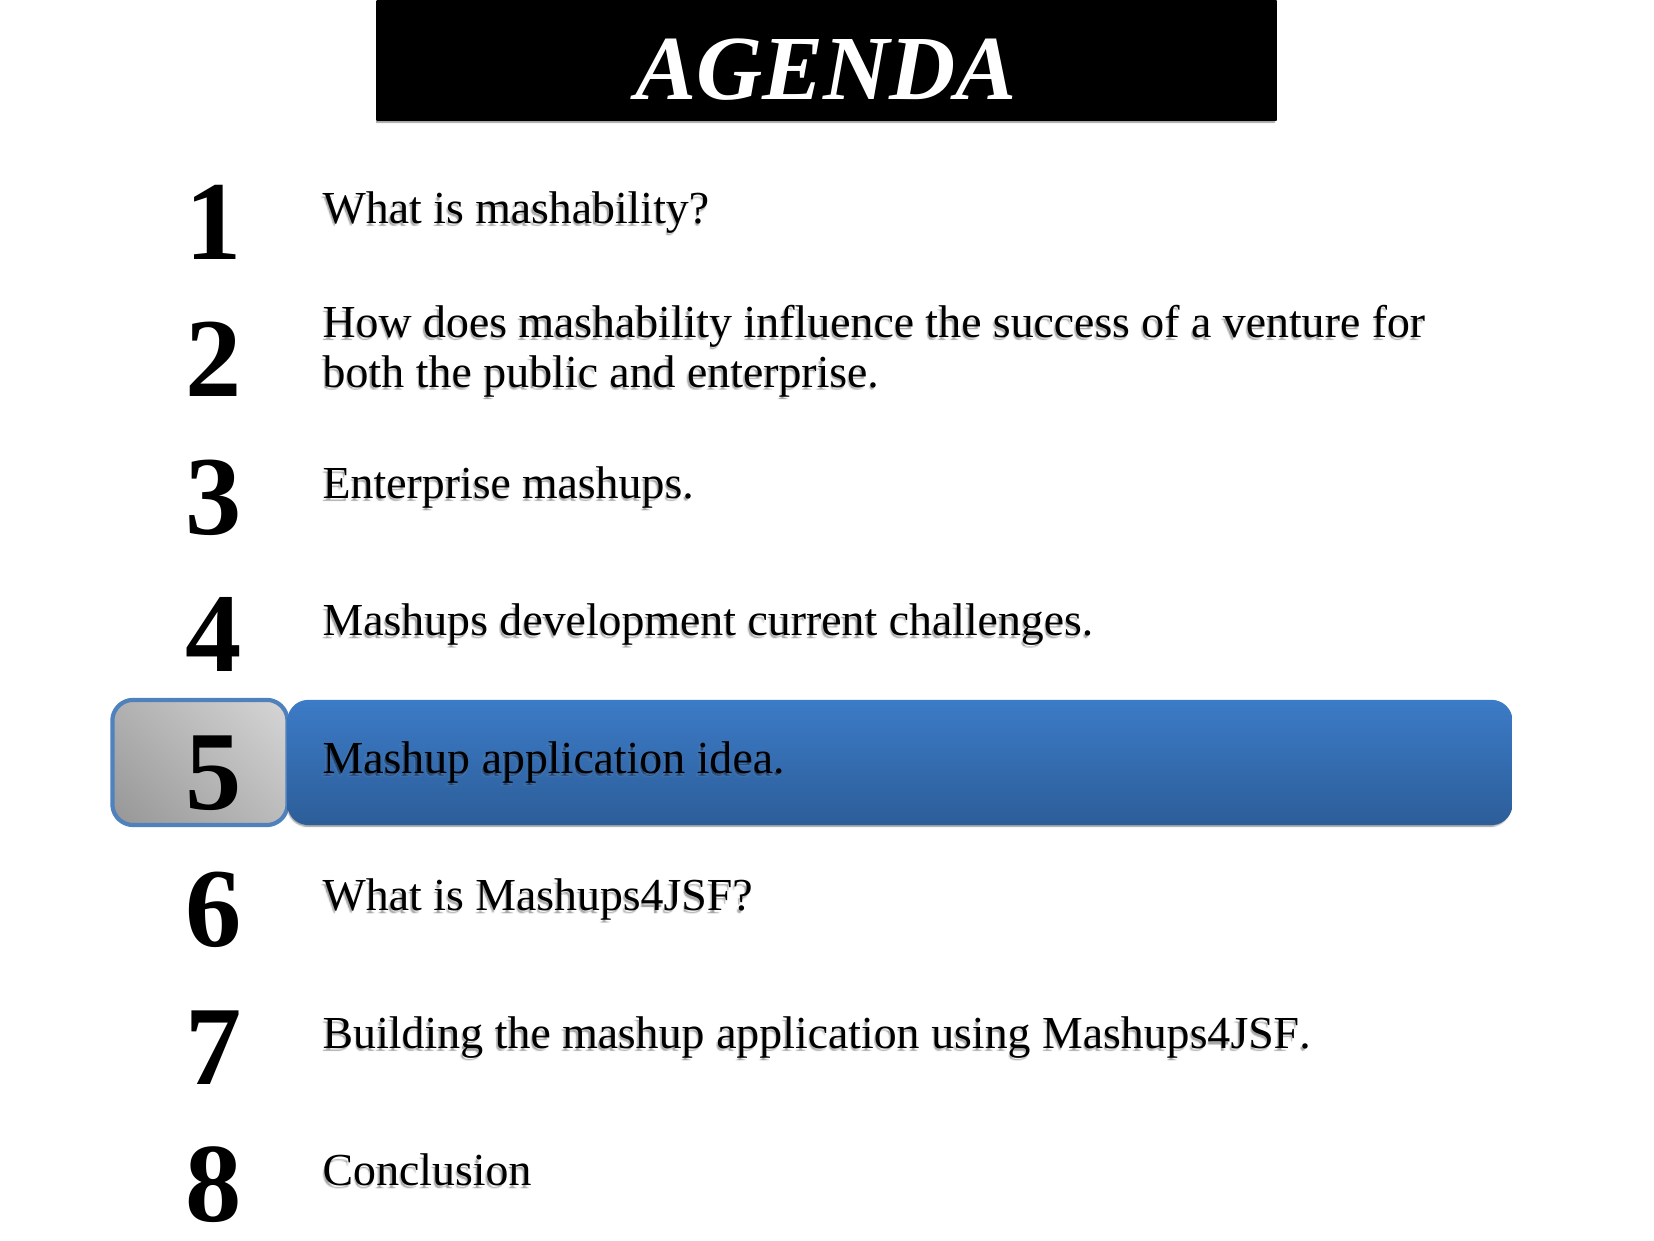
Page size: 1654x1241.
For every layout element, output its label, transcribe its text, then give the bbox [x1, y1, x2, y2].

text_box What is Mashups4JSF? [302, 832, 1527, 958]
text_box 7 [126, 970, 302, 1096]
text_box Building the mashup application using Mashups4JSF. [302, 970, 1527, 1096]
text_box 2 [126, 282, 302, 408]
text_box 6 [126, 832, 302, 958]
text_box AGENDA [377, 0, 1277, 120]
text_box What is mashability? [302, 145, 1527, 271]
text_box 1 [126, 145, 302, 271]
text_box [297, 699, 309, 711]
text_box 5 [126, 695, 302, 821]
text_box [112, 699, 279, 826]
text_box Mashups development current challenges. [302, 557, 1527, 683]
text_box 3 [126, 420, 302, 546]
text_box Enterprise mashups. [302, 420, 1527, 546]
text_box 8 [126, 1107, 302, 1233]
text_box [292, 805, 1504, 826]
text_box Conclusion [302, 1107, 1527, 1233]
text_box Mashup application idea. [302, 695, 1527, 821]
text_box How does mashability influence the success of a venture for both the public and enterprise. [302, 282, 1527, 408]
text_box 4 [126, 557, 302, 683]
